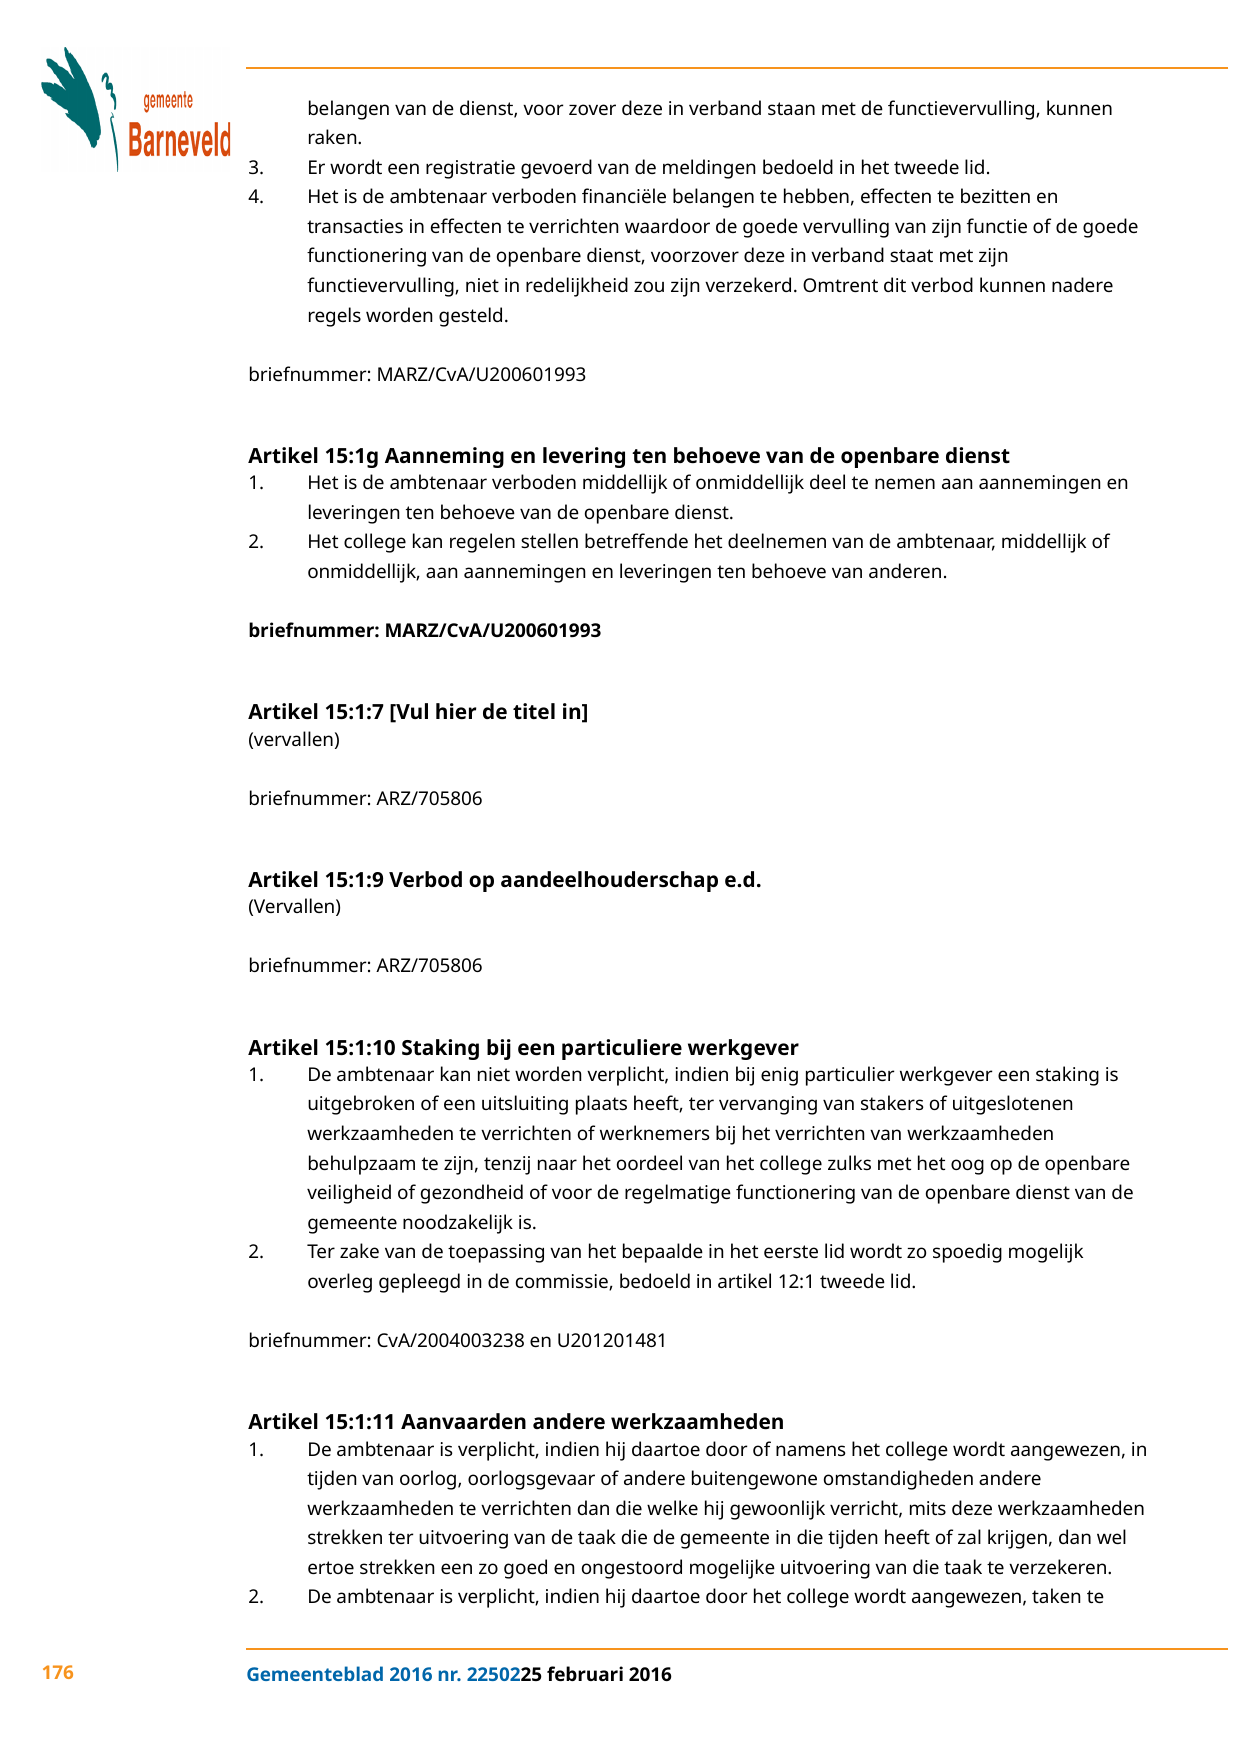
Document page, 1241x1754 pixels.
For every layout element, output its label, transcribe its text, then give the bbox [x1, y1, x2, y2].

text Artikel 15:1:7 [Vul hier de titel in] [248, 697, 1152, 726]
text Artikel 15:1:10 Staking bij een particuliere werkgever [248, 1033, 1152, 1061]
list belangen van de dienst, voor zover deze in verband staan met de functievervulling, kunnen raken. [248, 95, 1152, 150]
list Het college kan regelen stellen betreffende het deelnemen van de ambtenaar, middellijk of onmiddellijk, aan aannemingen en leveringen ten behoeve van anderen. [248, 529, 1152, 584]
list Het is de ambtenaar verboden middellijk of onmiddellijk deel te nemen aan aannemingen en leveringen ten behoeve van de openbare dienst. [248, 469, 1152, 525]
text (Vervallen) [248, 893, 1152, 919]
text briefnummer: MARZ/CvA/U200601993 [248, 617, 1152, 643]
list De ambtenaar is verplicht, indien hij daartoe door of namens het college wordt aangewezen, in tijden van oorlog, oorlogsgevaar of andere buitengewone omstandigheden andere werkzaamheden te verrichten dan die welke hij gewoonlijk verricht, mits deze werkzaamheden strekken ter uitvoering van de taak die de gemeente in die tijden heeft of zal krijgen, dan wel ertoe strekken een zo goed en ongestoord mogelijke uitvoering van die taak te verzekeren. [248, 1436, 1152, 1580]
list Ter zake van de toepassing van het bepaalde in het eerste lid wordt zo spoedig mogelijk overleg gepleegd in de commissie, bedoeld in artikel 12:1 tweede lid. [248, 1238, 1152, 1294]
text Artikel 15:1:9 Verbod op aandeelhouderschap e.d. [248, 865, 1152, 893]
text Artikel 15:1g Aanneming en levering ten behoeve van de openbare dienst [248, 441, 1152, 469]
picture [41, 47, 231, 172]
text briefnummer: MARZ/CvA/U200601993 [248, 361, 1152, 387]
text briefnummer: CvA/2004003238 en U201201481 [248, 1327, 1152, 1353]
text briefnummer: ARZ/705806 [248, 785, 1152, 811]
text Artikel 15:1:11 Aanvaarden andere werkzaamheden [248, 1407, 1152, 1436]
text briefnummer: ARZ/705806 [248, 953, 1152, 978]
list Het is de ambtenaar verboden financiële belangen te hebben, effecten te bezitten en transacties in effecten te verrichten waardoor de goede vervulling van zijn functie of de goede functionering van de openbare dienst, voorzover deze in verband staat met zijn functievervulling, niet in redelijkheid zou zijn verzekerd. Omtrent dit verbod kunnen nadere regels worden gesteld. [248, 183, 1152, 328]
list De ambtenaar is verplicht, indien hij daartoe door het college wordt aangewezen, taken te [248, 1584, 1152, 1609]
text (vervallen) [248, 726, 1152, 752]
list Er wordt een registratie gevoerd van de meldingen bedoeld in het tweede lid. [248, 154, 1152, 180]
list De ambtenaar kan niet worden verplicht, indien bij enig particulier werkgever een staking is uitgebroken of een uitsluiting plaats heeft, ter vervanging van stakers of uitgeslotenen werkzaamheden te verrichten of werknemers bij het verrichten van werkzaamheden behulpzaam te zijn, tenzij naar het oordeel van het college zulks met het oog op de openbare veiligheid of gezondheid of voor de regelmatige functionering van de openbare dienst van de gemeente noodzakelijk is. [248, 1061, 1152, 1235]
